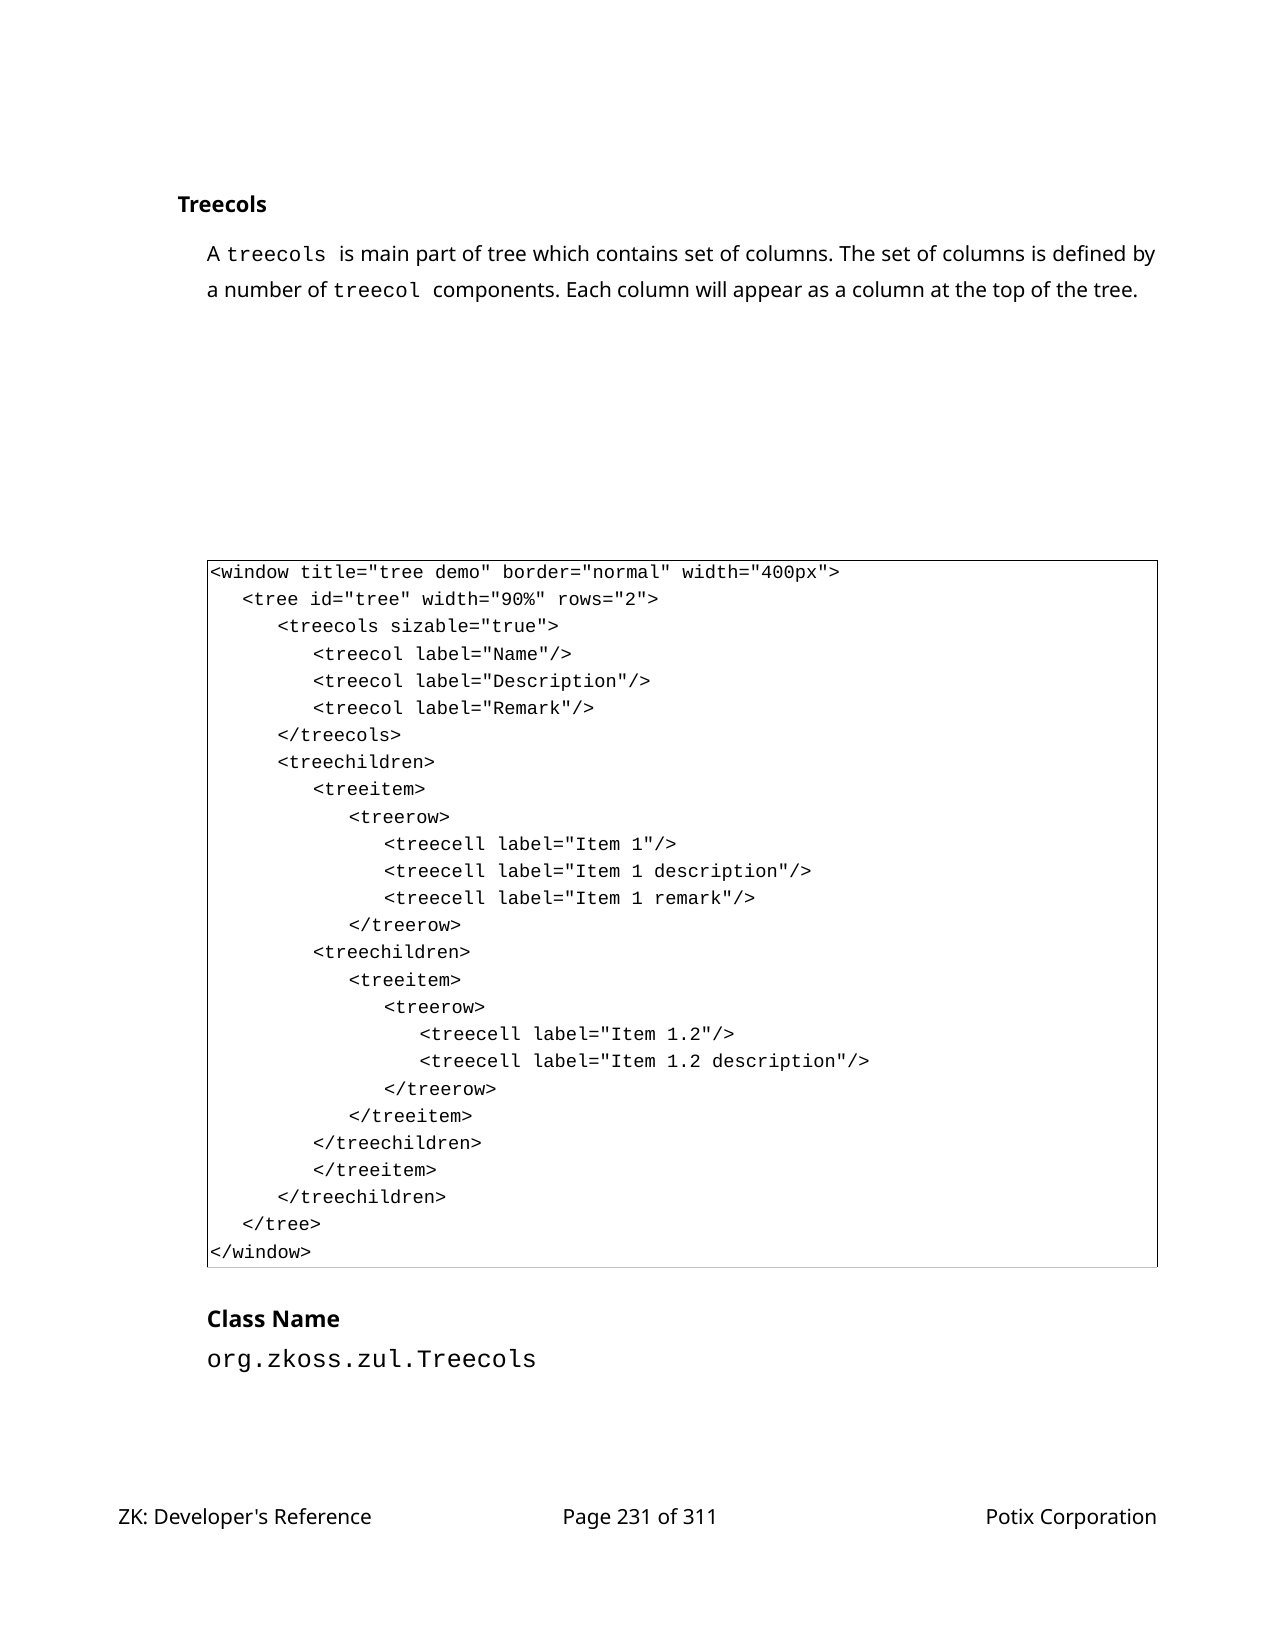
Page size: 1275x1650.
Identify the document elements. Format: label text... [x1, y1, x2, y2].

text <tree id="tree" width="90%" rows="2"> [208, 587, 1157, 611]
text </treechildren> [208, 1185, 1157, 1209]
subtitle Class Name [207, 1303, 1157, 1335]
text <treecell label="Item 1.2"/> [208, 1022, 1157, 1046]
text </treerow> [208, 913, 1157, 937]
text </window> [208, 1239, 1157, 1267]
text <treecell label="Item 1.2 description"/> [208, 1049, 1157, 1073]
text <treecell label="Item 1"/> [208, 832, 1157, 856]
text </treerow> [208, 1076, 1157, 1101]
text </treechildren> [208, 1131, 1157, 1155]
text <treecol label="Name"/> [208, 641, 1157, 666]
text <treecell label="Item 1 remark"/> [208, 886, 1157, 910]
text <treechildren> [208, 940, 1157, 965]
subtitle Treecols [177, 189, 1157, 219]
text org.zkoss.zul.Treecols [207, 1347, 1157, 1375]
text <treecol label="Remark"/> [208, 696, 1157, 720]
text <treeitem> [208, 777, 1157, 802]
text <treeitem> [208, 968, 1157, 992]
text <window title="tree demo" border="normal" width="400px"> [208, 561, 1157, 584]
text </tree> [208, 1212, 1157, 1237]
text </treecols> [208, 723, 1157, 747]
text <treerow> [208, 995, 1157, 1019]
text A treecols is main part of tree which contains set of columns. The set of columns is defined by a number of treecol components. Each column will appear as a column at the top of the tree. [207, 239, 1157, 303]
text <treecol label="Description"/> [208, 668, 1157, 693]
text </treeitem> [208, 1158, 1157, 1182]
text </treeitem> [208, 1103, 1157, 1128]
text <treecell label="Item 1 description"/> [208, 859, 1157, 883]
text <treecols sizable="true"> [208, 614, 1157, 638]
text <treerow> [208, 804, 1157, 829]
text <treechildren> [208, 750, 1157, 774]
